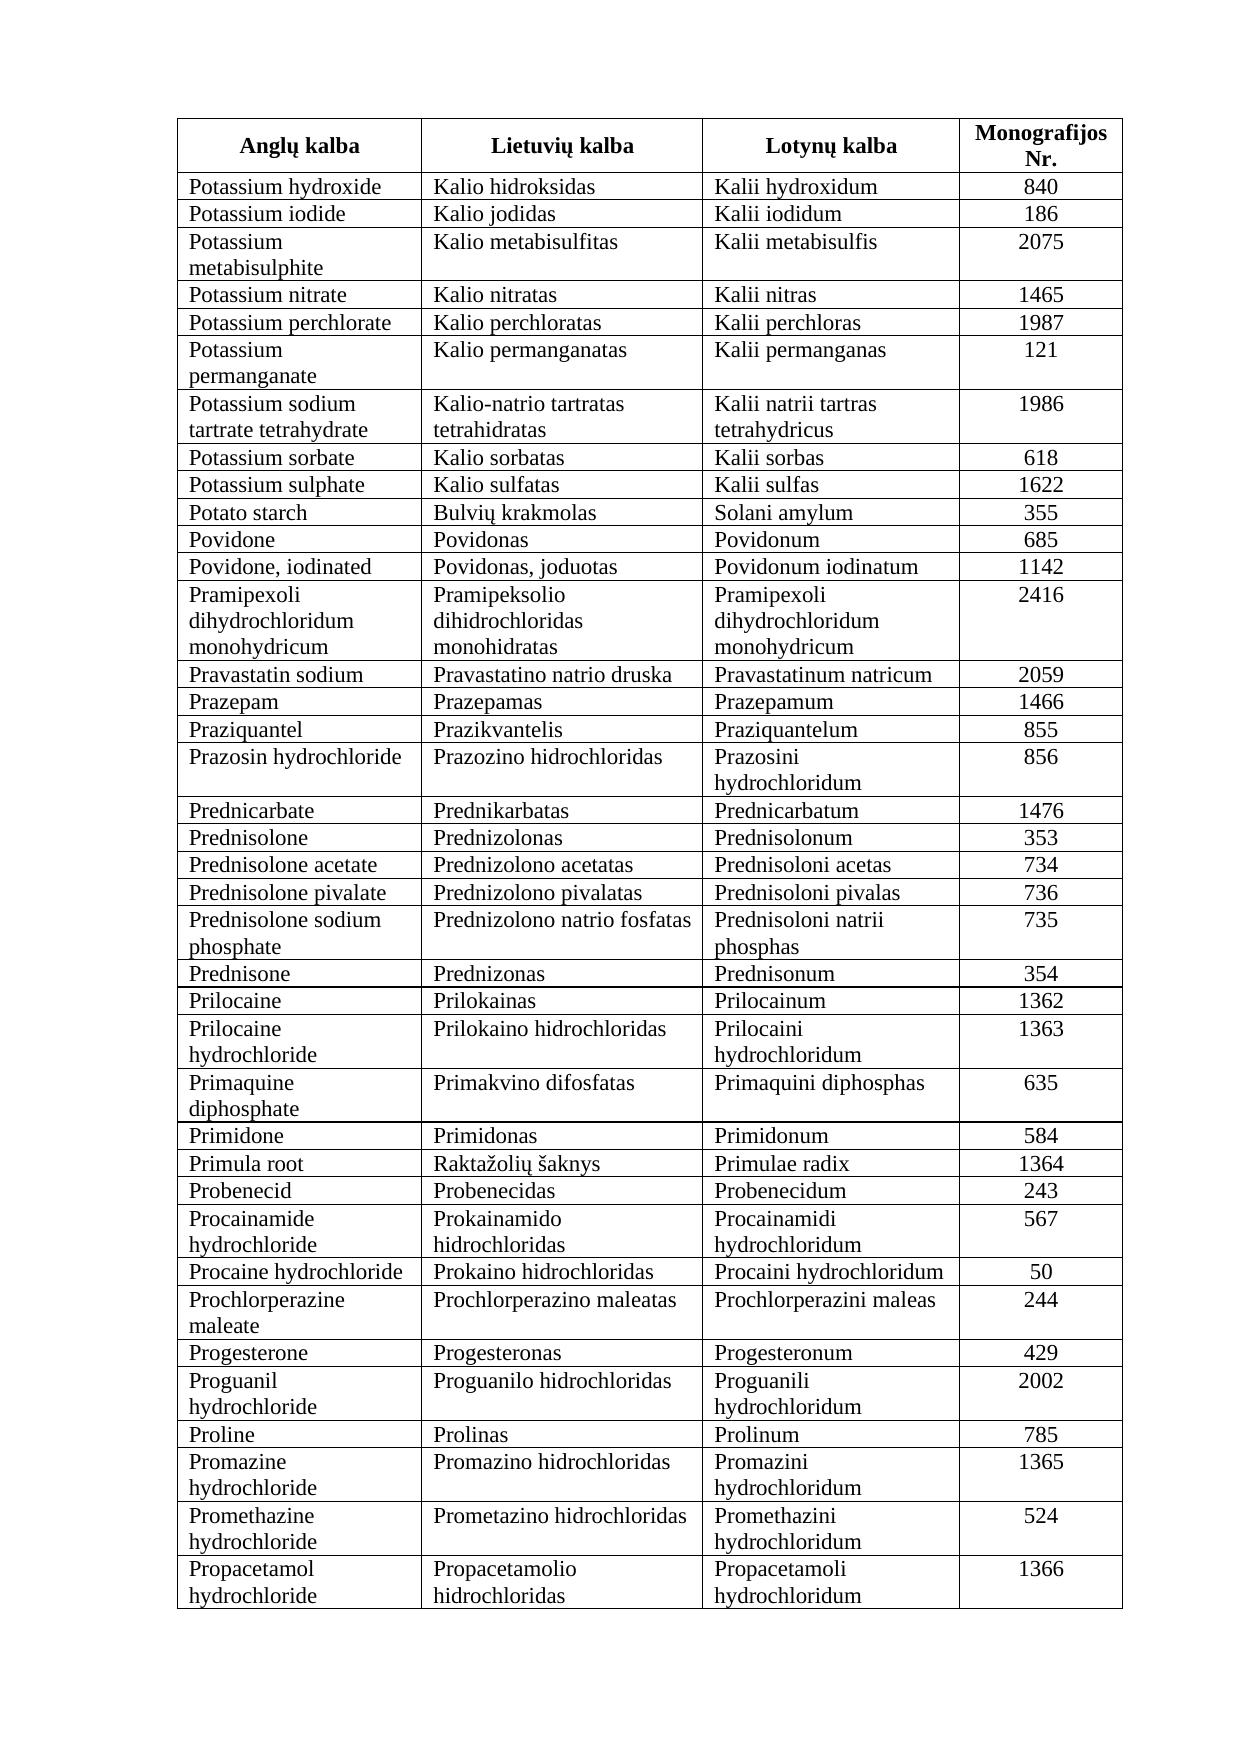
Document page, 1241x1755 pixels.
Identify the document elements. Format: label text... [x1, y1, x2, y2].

table_cell 1987 [960, 309, 1122, 335]
table_cell Progesterone [178, 1340, 421, 1366]
table_cell Pramipeksolio dihidrochloridas monohidratas [422, 581, 702, 660]
table_cell 243 [960, 1177, 1122, 1203]
table_cell 355 [960, 499, 1122, 525]
table_cell Prilocaine hydrochloride [178, 1015, 421, 1068]
table_cell 856 [960, 743, 1122, 796]
table_cell 735 [960, 906, 1122, 959]
table_cell Prazikvantelis [422, 716, 702, 742]
table_cell Proline [178, 1421, 421, 1447]
table_cell Prochlorperazine maleate [178, 1286, 421, 1338]
table_cell Praziquantel [178, 716, 421, 742]
table_cell Prednisolone [178, 824, 421, 851]
table_cell Prednisolone pivalate [178, 879, 421, 905]
table_cell Prilocainum [703, 988, 959, 1014]
table_cell 1364 [960, 1150, 1122, 1176]
table_cell Potassium sorbate [178, 444, 421, 470]
table_cell Pravastatinum natricum [703, 661, 959, 687]
table_cell Potassium sulphate [178, 471, 421, 497]
table_cell 353 [960, 824, 1122, 851]
table_cell Kalio sorbatas [422, 444, 702, 470]
table_cell 1362 [960, 988, 1122, 1014]
table_cell Probenecid [178, 1177, 421, 1203]
table_cell Procaini hydrochloridum [703, 1258, 959, 1285]
table_cell Povidone [178, 526, 421, 552]
table_header Lotynų kalba [703, 119, 959, 172]
table_header Lietuvių kalba [422, 119, 702, 172]
table_cell Prazepam [178, 688, 421, 714]
table_cell Propacetamolio hidrochloridas [422, 1556, 702, 1608]
table_cell Progesteronum [703, 1340, 959, 1366]
table_cell 1465 [960, 281, 1122, 308]
table_cell 2075 [960, 228, 1122, 280]
table_cell 354 [960, 960, 1122, 986]
table_cell Prednisoloni acetas [703, 852, 959, 878]
table_cell Potassium permanganate [178, 336, 421, 389]
table_cell 1466 [960, 688, 1122, 714]
table_cell Kalio hidroksidas [422, 173, 702, 199]
table_cell Kalio sulfatas [422, 471, 702, 497]
table_cell 567 [960, 1205, 1122, 1257]
table_cell Prednicarbate [178, 797, 421, 823]
table_cell Prazosini hydrochloridum [703, 743, 959, 796]
table_cell Pramipexoli dihydrochloridum monohydricum [178, 581, 421, 660]
table_cell Pravastatin sodium [178, 661, 421, 687]
table_cell Primaquine diphosphate [178, 1069, 421, 1121]
table_cell Prednisonum [703, 960, 959, 986]
table_cell Prilocaine [178, 988, 421, 1014]
table_cell Potassium perchlorate [178, 309, 421, 335]
table_cell Proguanilo hidrochloridas [422, 1367, 702, 1419]
table_cell Probenecidum [703, 1177, 959, 1203]
table_cell Promazine hydrochloride [178, 1448, 421, 1501]
table_cell 2002 [960, 1367, 1122, 1419]
table_cell 840 [960, 173, 1122, 199]
table_cell Potassium iodide [178, 200, 421, 227]
table_cell Kalio jodidas [422, 200, 702, 227]
table_cell Raktažolių šaknys [422, 1150, 702, 1176]
table_cell Prednisolone sodium phosphate [178, 906, 421, 959]
table_cell Prednisolone acetate [178, 852, 421, 878]
table_cell 1986 [960, 390, 1122, 443]
table_cell Proguanil hydrochloride [178, 1367, 421, 1419]
table_cell Kalii perchloras [703, 309, 959, 335]
table_cell 429 [960, 1340, 1122, 1366]
table_cell 1476 [960, 797, 1122, 823]
table_cell Procaine hydrochloride [178, 1258, 421, 1285]
table_cell 1365 [960, 1448, 1122, 1501]
table_cell Prednizolonas [422, 824, 702, 851]
table_cell Promazino hidrochloridas [422, 1448, 702, 1501]
table_cell 685 [960, 526, 1122, 552]
table_cell Prazozino hidrochloridas [422, 743, 702, 796]
table_cell Prochlorperazini maleas [703, 1286, 959, 1338]
table_cell Primula root [178, 1150, 421, 1176]
table_cell Proguanili hydrochloridum [703, 1367, 959, 1419]
table_cell 734 [960, 852, 1122, 878]
table_cell Prilokainas [422, 988, 702, 1014]
table_cell Promethazine hydrochloride [178, 1502, 421, 1554]
table_cell Praziquantelum [703, 716, 959, 742]
table_header Monografijos Nr. [960, 119, 1122, 172]
table_cell 618 [960, 444, 1122, 470]
table_cell Prokaino hidrochloridas [422, 1258, 702, 1285]
table_cell Prilokaino hidrochloridas [422, 1015, 702, 1068]
table_cell Povidonum [703, 526, 959, 552]
table_cell Primidone [178, 1123, 421, 1149]
table_cell Kalii sorbas [703, 444, 959, 470]
table_cell Potato starch [178, 499, 421, 525]
table_cell Kalii iodidum [703, 200, 959, 227]
table_cell Prazepamum [703, 688, 959, 714]
table_cell 244 [960, 1286, 1122, 1338]
table_cell Primidonas [422, 1123, 702, 1149]
table_header Anglų kalba [178, 119, 421, 172]
table_cell Procainamidi hydrochloridum [703, 1205, 959, 1257]
table_cell 50 [960, 1258, 1122, 1285]
table_cell Primakvino difosfatas [422, 1069, 702, 1121]
table_cell Prometazino hidrochloridas [422, 1502, 702, 1554]
table_cell 584 [960, 1123, 1122, 1149]
table_cell Potassium metabisulphite [178, 228, 421, 280]
table_cell Kalii hydroxidum [703, 173, 959, 199]
table_cell Primidonum [703, 1123, 959, 1149]
table_cell Procainamide hydrochloride [178, 1205, 421, 1257]
table_cell Prednisolonum [703, 824, 959, 851]
table_cell 736 [960, 879, 1122, 905]
table_cell Kalii sulfas [703, 471, 959, 497]
table_cell Povidone, iodinated [178, 553, 421, 580]
table_cell 2416 [960, 581, 1122, 660]
table_cell Pramipexoli dihydrochloridum monohydricum [703, 581, 959, 660]
table_cell 1363 [960, 1015, 1122, 1068]
table_cell Solani amylum [703, 499, 959, 525]
table_cell Prednisoloni pivalas [703, 879, 959, 905]
table_cell Kalii natrii tartras tetrahydricus [703, 390, 959, 443]
table_cell Bulvių krakmolas [422, 499, 702, 525]
table_cell Kalio-natrio tartratas tetrahidratas [422, 390, 702, 443]
table_cell Primaquini diphosphas [703, 1069, 959, 1121]
table_cell Progesteronas [422, 1340, 702, 1366]
table_cell Prednizonas [422, 960, 702, 986]
table_cell Prednizolono pivalatas [422, 879, 702, 905]
table_cell Povidonas, joduotas [422, 553, 702, 580]
table_cell Prazosin hydrochloride [178, 743, 421, 796]
table_cell Povidonum iodinatum [703, 553, 959, 580]
table_cell Prochlorperazino maleatas [422, 1286, 702, 1338]
table_cell 186 [960, 200, 1122, 227]
table_cell 855 [960, 716, 1122, 742]
table_cell Promethazini hydrochloridum [703, 1502, 959, 1554]
table_cell Potassium sodium tartrate tetrahydrate [178, 390, 421, 443]
table_cell Kalii permanganas [703, 336, 959, 389]
table_cell 1622 [960, 471, 1122, 497]
table_cell Prazepamas [422, 688, 702, 714]
table_cell Promazini hydrochloridum [703, 1448, 959, 1501]
table_cell 2059 [960, 661, 1122, 687]
table_cell 635 [960, 1069, 1122, 1121]
table_cell Prolinum [703, 1421, 959, 1447]
table_cell Prednisoloni natrii phosphas [703, 906, 959, 959]
table_cell Prokainamido hidrochloridas [422, 1205, 702, 1257]
table_cell 1142 [960, 553, 1122, 580]
table_cell Prednizolono acetatas [422, 852, 702, 878]
table_cell 121 [960, 336, 1122, 389]
table_cell Povidonas [422, 526, 702, 552]
table_cell Propacetamol hydrochloride [178, 1556, 421, 1608]
table_cell Prednicarbatum [703, 797, 959, 823]
table_cell Prednikarbatas [422, 797, 702, 823]
table_cell Potassium hydroxide [178, 173, 421, 199]
table_cell 524 [960, 1502, 1122, 1554]
table_cell Kalio perchloratas [422, 309, 702, 335]
table_cell Kalii nitras [703, 281, 959, 308]
table_cell Primulae radix [703, 1150, 959, 1176]
table_cell Potassium nitrate [178, 281, 421, 308]
table_cell 785 [960, 1421, 1122, 1447]
table_cell Kalio permanganatas [422, 336, 702, 389]
table_cell Prednizolono natrio fosfatas [422, 906, 702, 959]
table_cell Prilocaini hydrochloridum [703, 1015, 959, 1068]
table_cell Prednisone [178, 960, 421, 986]
table_cell 1366 [960, 1556, 1122, 1608]
table_cell Propacetamoli hydrochloridum [703, 1556, 959, 1608]
table_cell Kalio metabisulfitas [422, 228, 702, 280]
table_cell Kalio nitratas [422, 281, 702, 308]
table_cell Probenecidas [422, 1177, 702, 1203]
table_cell Pravastatino natrio druska [422, 661, 702, 687]
table_cell Prolinas [422, 1421, 702, 1447]
table_cell Kalii metabisulfis [703, 228, 959, 280]
